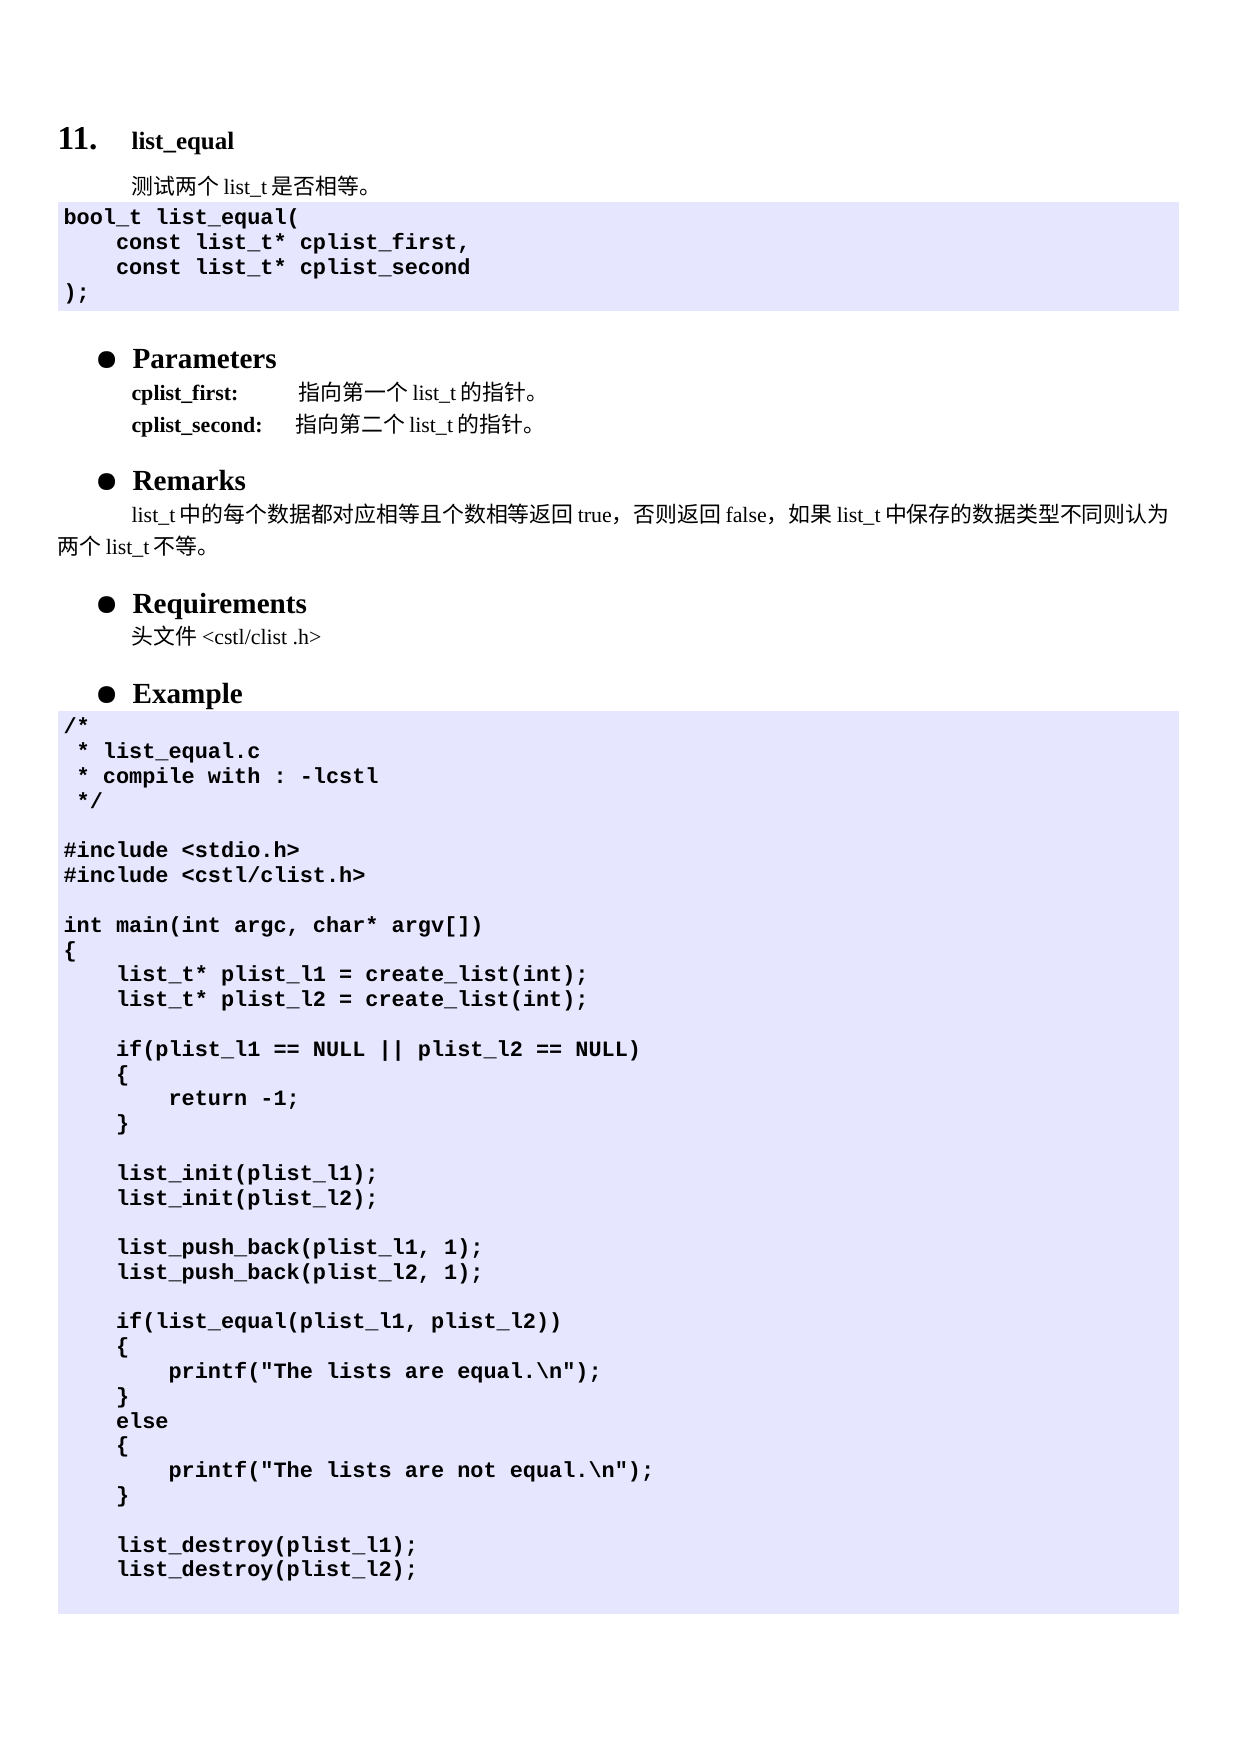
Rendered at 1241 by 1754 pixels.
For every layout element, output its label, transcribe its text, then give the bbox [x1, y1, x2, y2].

list Remarks [95, 463, 1179, 497]
table_header /* * list_equal.c * compile with : -lcstl */ #include <stdio.h> #include <cstl/clist.h> int main(int argc, char* argv[]) { list_t* plist_l1 = create_list(int); list_t* plist_l2 = create_list(int); if(plist_l1 == NULL || plist_l2 == NULL) { return -1; } list_init(plist_l1); list_init(plist_l2); list_push_back(plist_l1, 1); list_push_back(plist_l2, 1); if(list_equal(plist_l1, plist_l2)) { printf("The lists are equal.\n"); } else { printf("The lists are not equal.\n"); } list_destroy(plist_l1); list_destroy(plist_l2); [58, 711, 1179, 1614]
text cplist_second: 指向第二个list_t的指针。 [57, 407, 1179, 438]
list Requirements [95, 586, 1179, 619]
list Example [95, 676, 1179, 710]
subtitle list_equal [57, 118, 1179, 156]
text list_t中的每个数据都对应相等且个数相等返回true，否则返回false，如果list_t中保存的数据类型不同则认为两个list_t不等。 [57, 497, 1179, 561]
text 测试两个list_t是否相等。 [57, 169, 1179, 201]
list Parameters [95, 341, 1179, 375]
table_header bool_t list_equal( const list_t* cplist_first, const list_t* cplist_second ); [58, 202, 1179, 311]
text 头文件 <cstl/clist .h> [57, 619, 1179, 651]
text cplist_first: 指向第一个list_t的指针。 [57, 375, 1179, 407]
